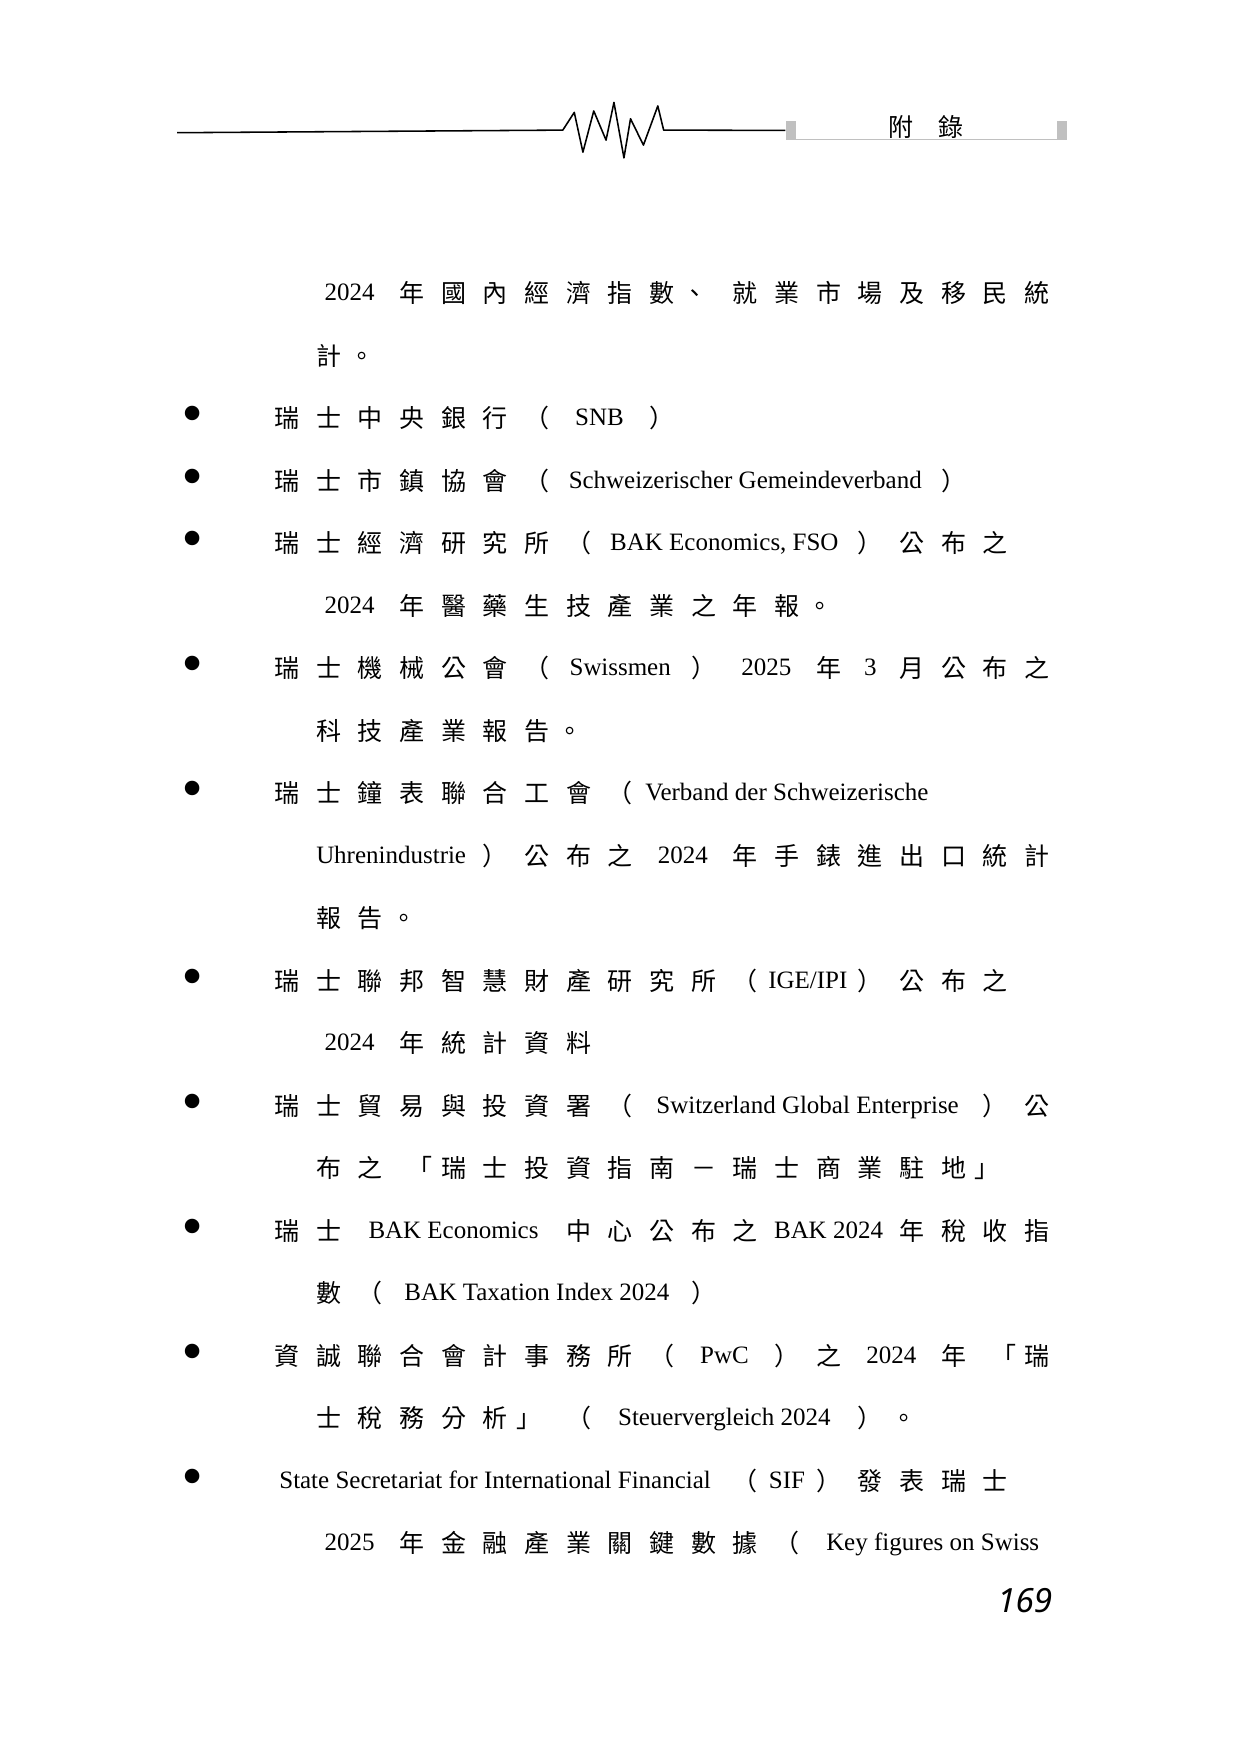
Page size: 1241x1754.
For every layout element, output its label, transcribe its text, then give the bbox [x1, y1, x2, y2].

list State Secretariat for International Financial（SIF）發表瑞士2025年金融產業關鍵數據（Key figures on Swiss [183, 1438, 1058, 1563]
list 瑞士機械公會（Swissmen）2025年3月公布之科技產業報告。 [183, 625, 1058, 750]
list 資誠聯合會計事務所（PwC）之2024年「瑞士稅務分析」（Steuervergleich 2024）。 [183, 1313, 1058, 1438]
list 瑞士經濟研究所（BAK Economics, FSO）公布之2024年醫藥生技產業之年報。 [183, 500, 1058, 625]
list 瑞士市鎮協會（Schweizerischer Gemeindeverband） [183, 438, 1058, 500]
list 瑞士鐘表聯合工會（Verband der Schweizerische Uhrenindustrie）公布之2024年手錶進出口統計報告。 [183, 750, 1058, 938]
list 2024年國內經濟指數、就業市場及移民統計。 [183, 250, 1058, 375]
list 瑞士聯邦智慧財產研究所（IGE/IPI）公布之2024年統計資料 [183, 938, 1058, 1063]
list 瑞士BAK Economics中心公布之BAK 2024年稅收指數（BAK Taxation Index 2024） [183, 1188, 1058, 1313]
list 瑞士貿易與投資署（Switzerland Global Enterprise）公布之「瑞士投資指南－瑞士商業駐地」 [183, 1063, 1058, 1188]
list 瑞士中央銀行（SNB） [183, 375, 1058, 438]
